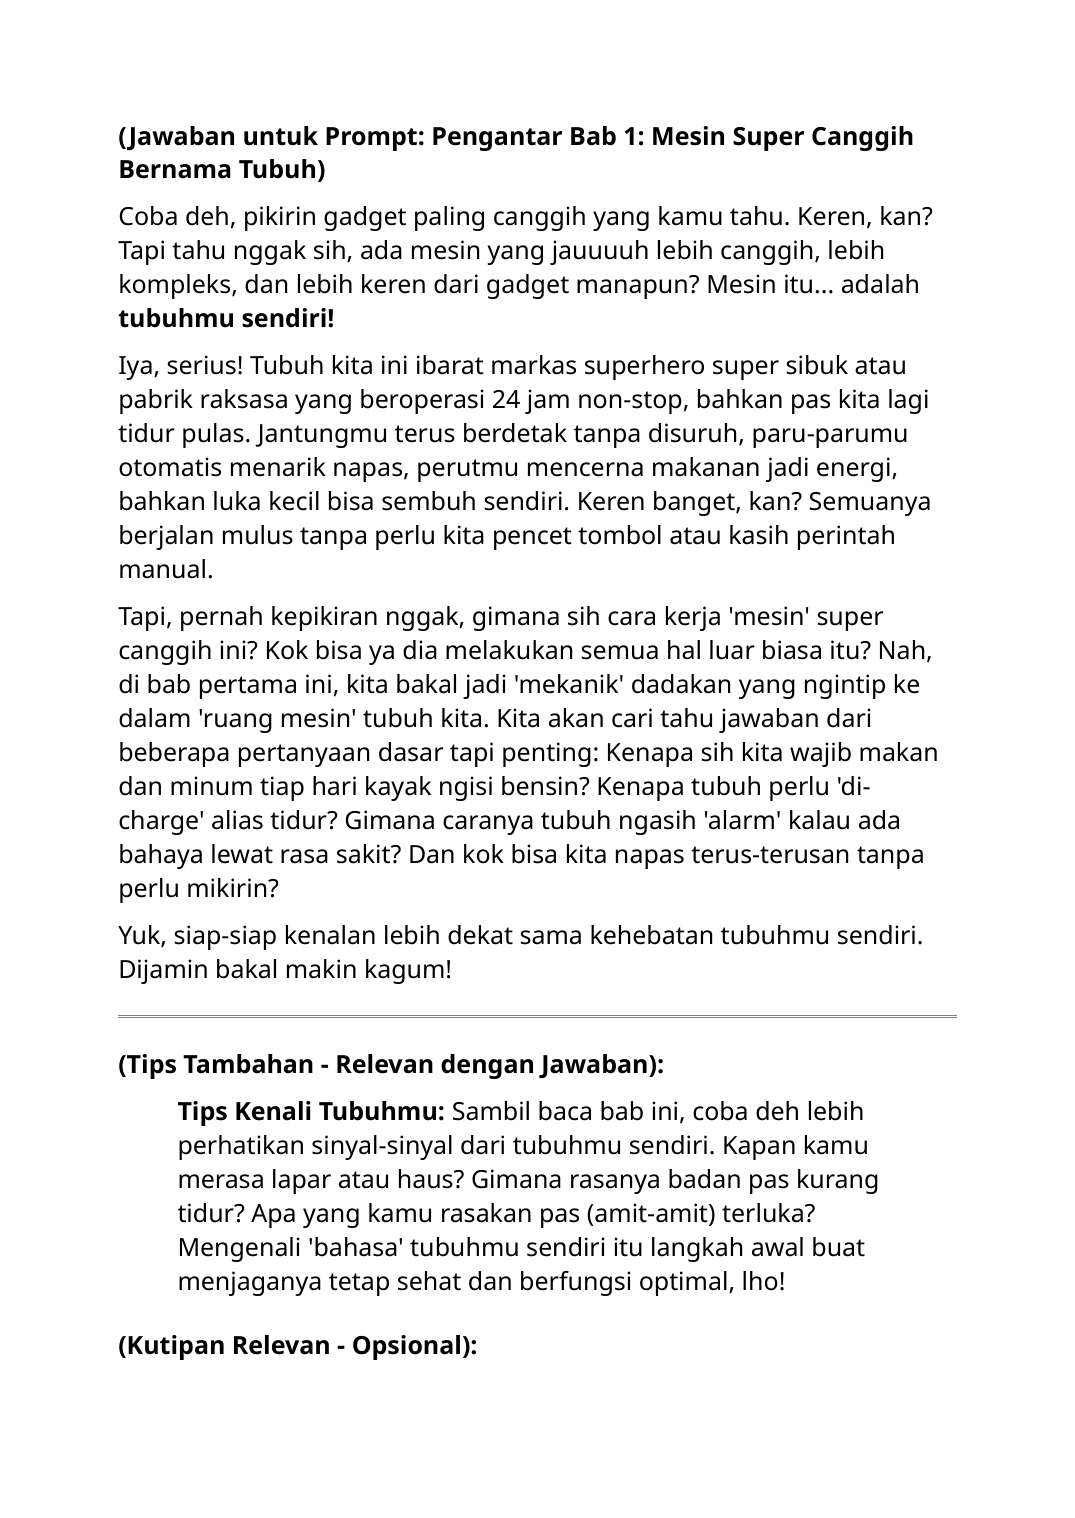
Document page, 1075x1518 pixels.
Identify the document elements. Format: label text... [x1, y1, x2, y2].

text (Tips Tambahan - Relevan dengan Jawaban): [118, 1047, 957, 1081]
text Yuk, siap-siap kenalan lebih dekat sama kehebatan tubuhmu sendiri. Dijamin bakal makin kagum! [118, 917, 957, 986]
text Tips Kenali Tubuhmu: Sambil baca bab ini, coba deh lebih perhatikan sinyal-sinyal dari tubuhmu sendiri. Kapan kamu merasa lapar atau haus? Gimana rasanya badan pas kurang tidur? Apa yang kamu rasakan pas (amit-amit) terluka? Mengenali 'bahasa' tubuhmu sendiri itu langkah awal buat menjaganya tetap sehat dan berfungsi optimal, lho! [177, 1093, 898, 1298]
text (Jawaban untuk Prompt: Pengantar Bab 1: Mesin Super Canggih Bernama Tubuh) [118, 118, 957, 186]
text Iya, serius! Tubuh kita ini ibarat markas superhero super sibuk atau pabrik raksasa yang beroperasi 24 jam non-stop, bahkan pas kita lagi tidur pulas. Jantungmu terus berdetak tanpa disuruh, paru-parumu otomatis menarik napas, perutmu mencerna makanan jadi energi, bahkan luka kecil bisa sembuh sendiri. Keren banget, kan? Semuanya berjalan mulus tanpa perlu kita pencet tombol atau kasih perintah manual. [118, 347, 957, 586]
text Coba deh, pikirin gadget paling canggih yang kamu tahu. Keren, kan? Tapi tahu nggak sih, ada mesin yang jauuuuh lebih canggih, lebih kompleks, dan lebih keren dari gadget manapun? Mesin itu... adalah tubuhmu sendiri! [118, 199, 957, 335]
text Tapi, pernah kepikiran nggak, gimana sih cara kerja 'mesin' super canggih ini? Kok bisa ya dia melakukan semua hal luar biasa itu? Nah, di bab pertama ini, kita bakal jadi 'mekanik' dadakan yang ngintip ke dalam 'ruang mesin' tubuh kita. Kita akan cari tahu jawaban dari beberapa pertanyaan dasar tapi penting: Kenapa sih kita wajib makan dan minum tiap hari kayak ngisi bensin? Kenapa tubuh perlu 'di-charge' alias tidur? Gimana caranya tubuh ngasih 'alarm' kalau ada bahaya lewat rasa sakit? Dan kok bisa kita napas terus-terusan tanpa perlu mikirin? [118, 598, 957, 905]
text (Kutipan Relevan - Opsional): [118, 1327, 957, 1361]
